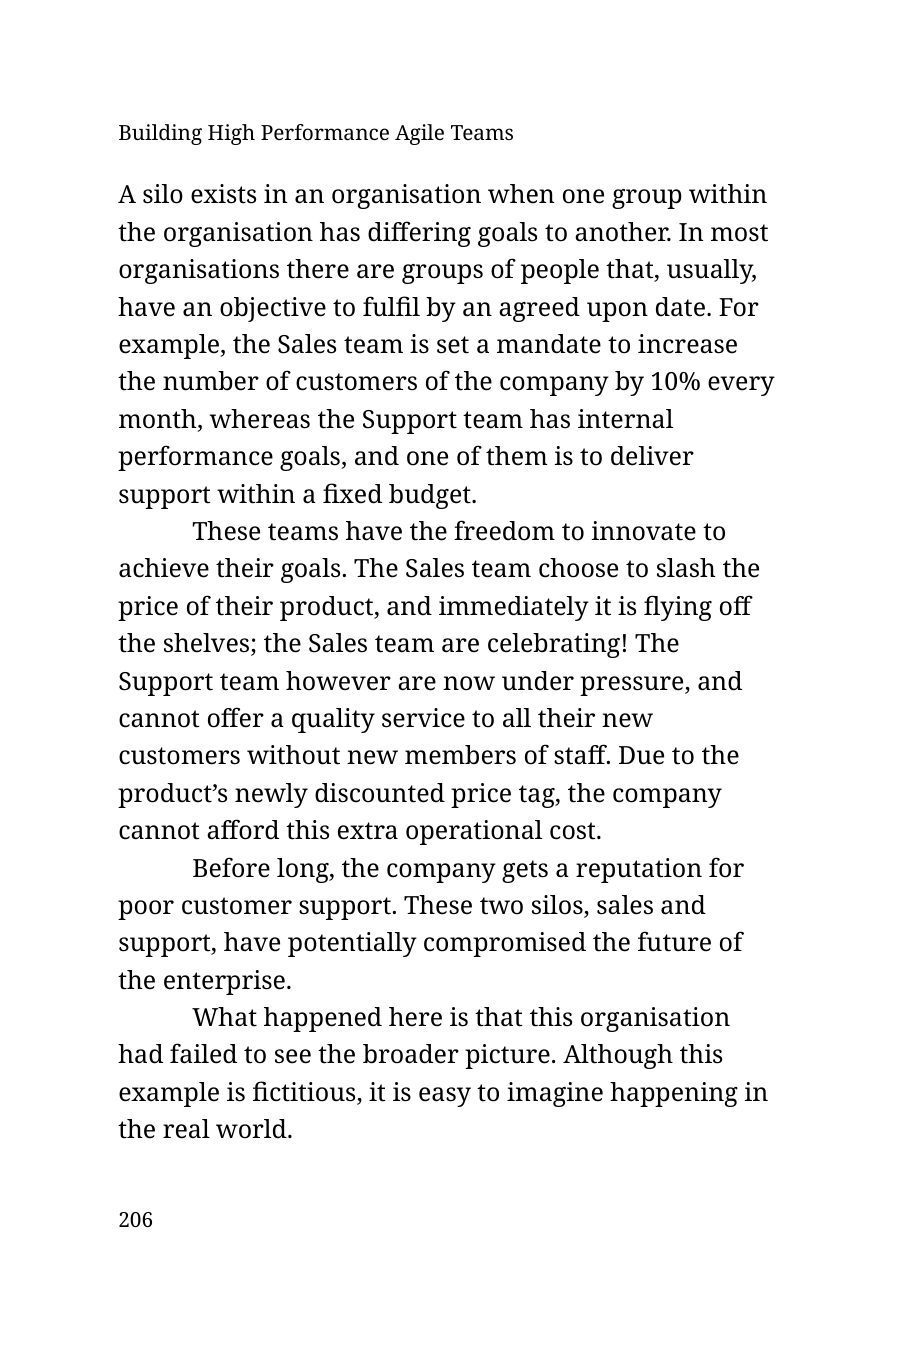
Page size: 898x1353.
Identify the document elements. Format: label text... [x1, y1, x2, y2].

text What happened here is that this organisation had failed to see the broader picture. Although this example is fictitious, it is easy to imagine happening in the real world. [118, 1000, 779, 1146]
text Before long, the company gets a reputation for poor customer support. These two silos, sales and support, have potentially compromised the future of the enterprise. [118, 850, 779, 996]
text These teams have the freedom to innovate to achieve their goals. The Sales team choose to slash the price of their product, and immediately it is flying off the shelves; the Sales team are celebrating! The Support team however are now under pressure, and cannot offer a quality service to all their new customers without new members of staff. Due to the product’s newly discounted price tag, the company cannot afford this extra operational cost. [118, 514, 779, 847]
text A silo exists in an organisation when one group within the organisation has differing goals to another. In most organisations there are groups of people that, usually, have an objective to fulfil by an agreed upon date. For example, the Sales team is set a mandate to increase the number of customers of the company by 10% every month, whereas the Support team has internal performance goals, and one of them is to deliver support within a fixed budget. [118, 177, 779, 510]
